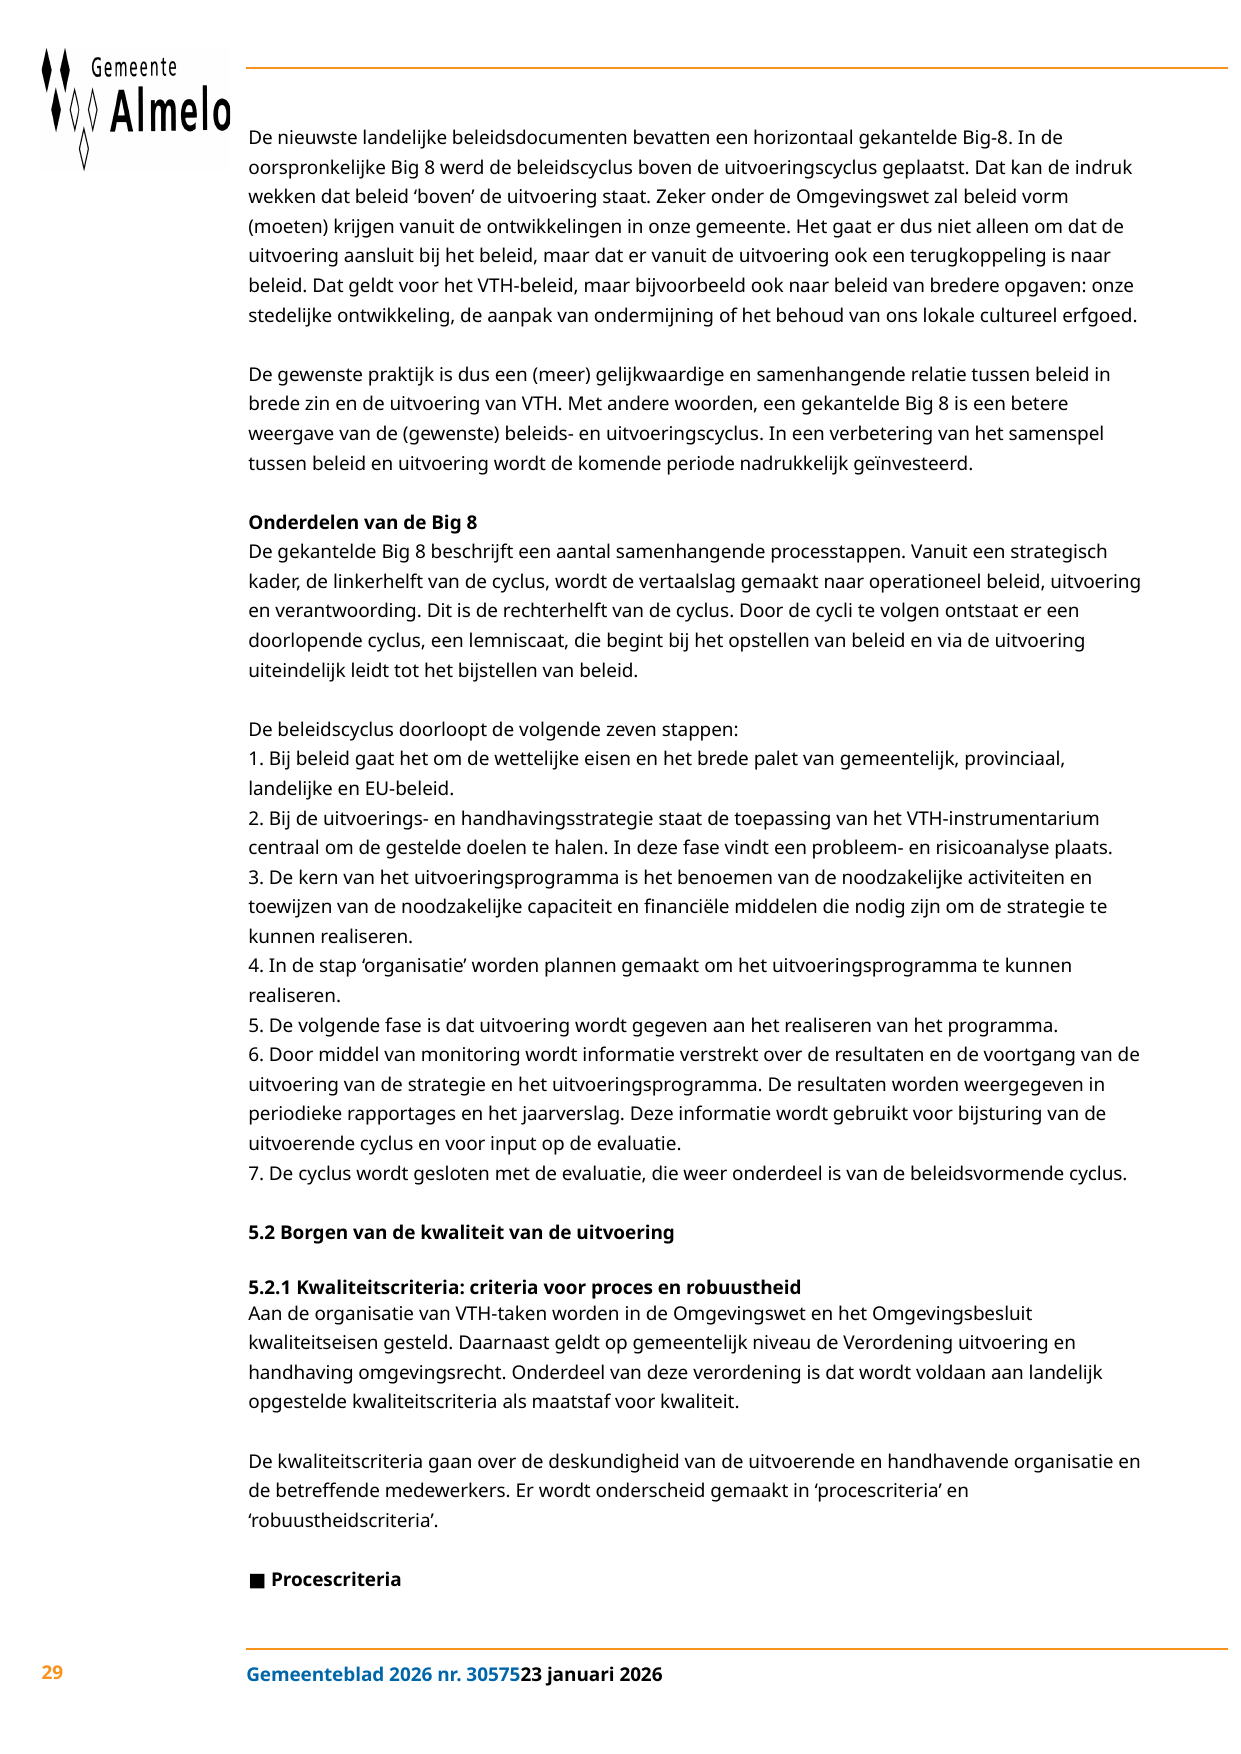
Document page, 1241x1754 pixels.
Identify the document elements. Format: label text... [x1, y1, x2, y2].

text De kwaliteitscriteria gaan over de deskundigheid van de uitvoerende en handhavende organisatie en de betreffende medewerkers. Er wordt onderscheid gemaakt in ‘procescriteria’ en ‘robuustheidscriteria’. [248, 1448, 1152, 1533]
text 1. Bij beleid gaat het om de wettelijke eisen en het brede palet van gemeentelijk, provinciaal, landelijke en EU-beleid. [248, 746, 1152, 801]
text 2. Bij de uitvoerings- en handhavingsstrategie staat de toepassing van het VTH-instrumentarium centraal om de gestelde doelen te halen. In deze fase vindt een probleem- en risicoanalyse plaats. [248, 805, 1152, 860]
text 5. De volgende fase is dat uitvoering wordt gegeven aan het realiseren van het programma. [248, 1012, 1152, 1038]
text De nieuwste landelijke beleidsdocumenten bevatten een horizontaal gekantelde Big-8. In de oorspronkelijke Big 8 werd de beleidscyclus boven de uitvoeringscyclus geplaatst. Dat kan de indruk wekken dat beleid ‘boven’ de uitvoering staat. Zeker onder de Omgevingswet zal beleid vorm (moeten) krijgen vanuit de ontwikkelingen in onze gemeente. Het gaat er dus niet alleen om dat de uitvoering aansluit bij het beleid, maar dat er vanuit de uitvoering ook een terugkoppeling is naar beleid. Dat geldt voor het VTH-beleid, maar bijvoorbeeld ook naar beleid van bredere opgaven: onze stedelijke ontwikkeling, de aanpak van ondermijning of het behoud van ons lokale cultureel erfgoed. [248, 124, 1152, 328]
text 5.2.1 Kwaliteitscriteria: criteria voor proces en robuustheid [248, 1274, 1152, 1300]
text ■ Procescriteria [248, 1566, 1152, 1592]
picture [41, 47, 231, 172]
text 6. Door middel van monitoring wordt informatie verstrekt over de resultaten en de voortgang van de uitvoering van de strategie en het uitvoeringsprogramma. De resultaten worden weergegeven in periodieke rapportages en het jaarverslag. Deze informatie wordt gebruikt voor bijsturing van de uitvoerende cyclus en voor input op de evaluatie. [248, 1041, 1152, 1156]
text Onderdelen van de Big 8 [248, 509, 1152, 535]
text 5.2 Borgen van de kwaliteit van de uitvoering [248, 1219, 1152, 1245]
text De beleidscyclus doorloopt de volgende zeven stappen: [248, 716, 1152, 742]
text De gewenste praktijk is dus een (meer) gelijkwaardige en samenhangende relatie tussen beleid in brede zin en de uitvoering van VTH. Met andere woorden, een gekantelde Big 8 is een betere weergave van de (gewenste) beleids- en uitvoeringscyclus. In een verbetering van het samenspel tussen beleid en uitvoering wordt de komende periode nadrukkelijk geïnvesteerd. [248, 361, 1152, 476]
text 4. In de stap ‘organisatie’ worden plannen gemaakt om het uitvoeringsprogramma te kunnen realiseren. [248, 953, 1152, 1008]
text De gekantelde Big 8 beschrijft een aantal samenhangende processtappen. Vanuit een strategisch kader, de linkerhelft van de cyclus, wordt de vertaalslag gemaakt naar operationeel beleid, uitvoering en verantwoording. Dit is de rechterhelft van de cyclus. Door de cycli te volgen ontstaat er een doorlopende cyclus, een lemniscaat, die begint bij het opstellen van beleid en via de uitvoering uiteindelijk leidt tot het bijstellen van beleid. [248, 538, 1152, 683]
text Aan de organisatie van VTH-taken worden in de Omgevingswet en het Omgevingsbesluit kwaliteitseisen gesteld. Daarnaast geldt op gemeentelijk niveau de Verordening uitvoering en handhaving omgevingsrecht. Onderdeel van deze verordening is dat wordt voldaan aan landelijk opgestelde kwaliteitscriteria als maatstaf voor kwaliteit. [248, 1300, 1152, 1414]
text 7. De cyclus wordt gesloten met de evaluatie, die weer onderdeel is van de beleidsvormende cyclus. [248, 1160, 1152, 1186]
text 3. De kern van het uitvoeringsprogramma is het benoemen van de noodzakelijke activiteiten en toewijzen van de noodzakelijke capaciteit en financiële middelen die nodig zijn om de strategie te kunnen realiseren. [248, 864, 1152, 949]
